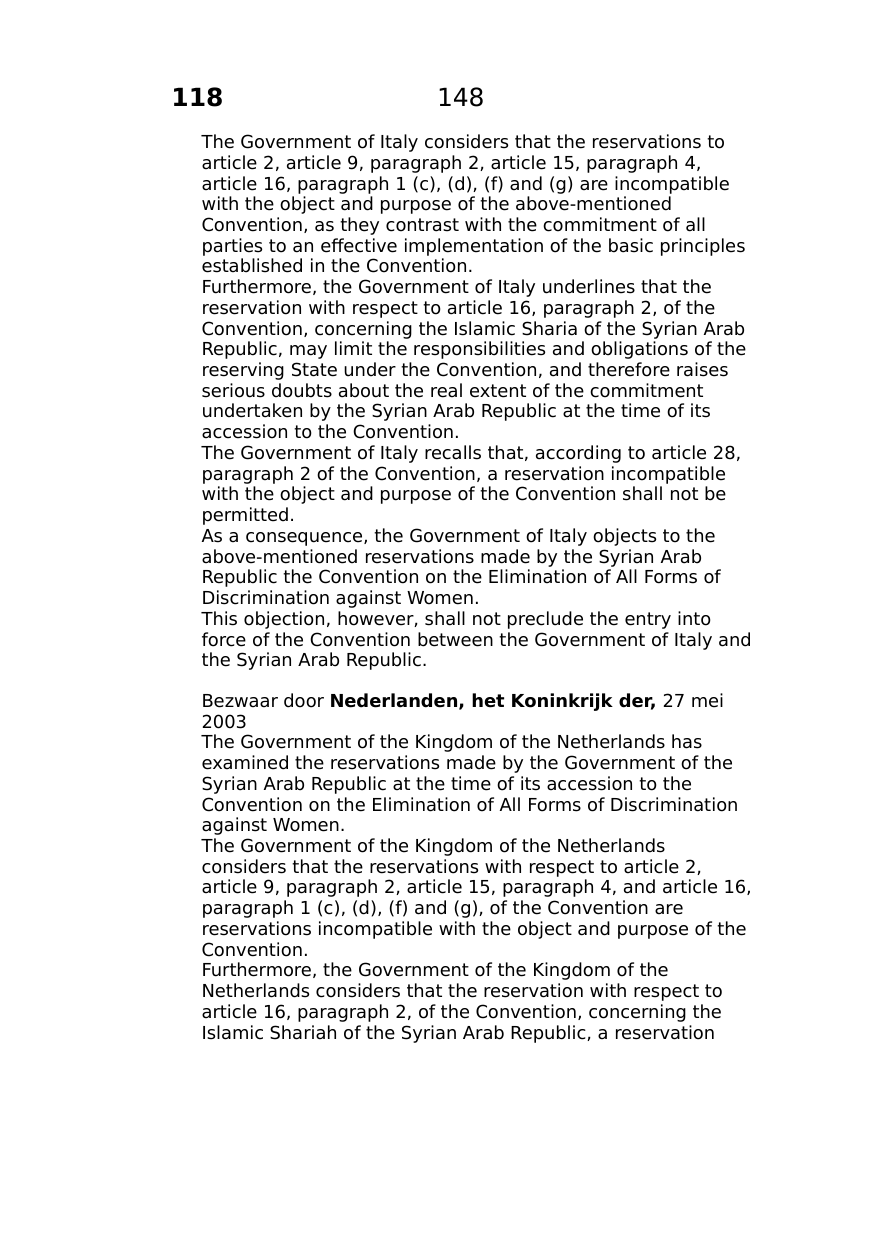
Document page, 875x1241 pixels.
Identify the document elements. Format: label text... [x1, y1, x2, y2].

text Furthermore, the Government of Italy underlines that the reservation with respect to article 16, paragraph 2, of the Convention, concerning the Islamic Sharia of the Syrian Arab Republic, may limit the responsibilities and obligations of the reserving State under the Convention, and therefore raises serious doubts about the real extent of the commitment undertaken by the Syrian Arab Republic at the time of its accession to the Convention. [201, 277, 756, 443]
text Furthermore, the Government of the Kingdom of the Netherlands considers that the reservation with respect to article 16, paragraph 2, of the Convention, concerning the Islamic Shariah of the Syrian Arab Republic, a reservation [201, 960, 756, 1043]
text The Government of the Kingdom of the Netherlands considers that the reservations with respect to article 2, article 9, paragraph 2, article 15, paragraph 4, and article 16, paragraph 1 (c), (d), (f) and (g), of the Convention are reservations incompatible with the object and purpose of the Convention. [201, 836, 756, 960]
text The Government of Italy recalls that, according to article 28, paragraph 2 of the Convention, a reservation incompatible with the object and purpose of the Convention shall not be permitted. [201, 443, 756, 526]
text As a consequence, the Government of Italy objects to the above-mentioned reservations made by the Syrian Arab Republic the Convention on the Elimination of All Forms of Discrimination against Women. [201, 526, 756, 609]
text The Government of Italy considers that the reservations to article 2, article 9, paragraph 2, article 15, paragraph 4, article 16, paragraph 1 (c), (d), (f) and (g) are incompatible with the object and purpose of the above-mentioned Convention, as they contrast with the commitment of all parties to an effective implementation of the basic principles established in the Convention. [201, 132, 756, 277]
text The Government of the Kingdom of the Netherlands has examined the reservations made by the Government of the Syrian Arab Republic at the time of its accession to the Convention on the Elimination of All Forms of Discrimination against Women. [201, 732, 756, 836]
text This objection, however, shall not preclude the entry into force of the Convention between the Government of Italy and the Syrian Arab Republic. [201, 609, 756, 671]
text Bezwaar door Nederlanden, het Koninkrijk der, 27 mei 2003 [201, 691, 756, 732]
